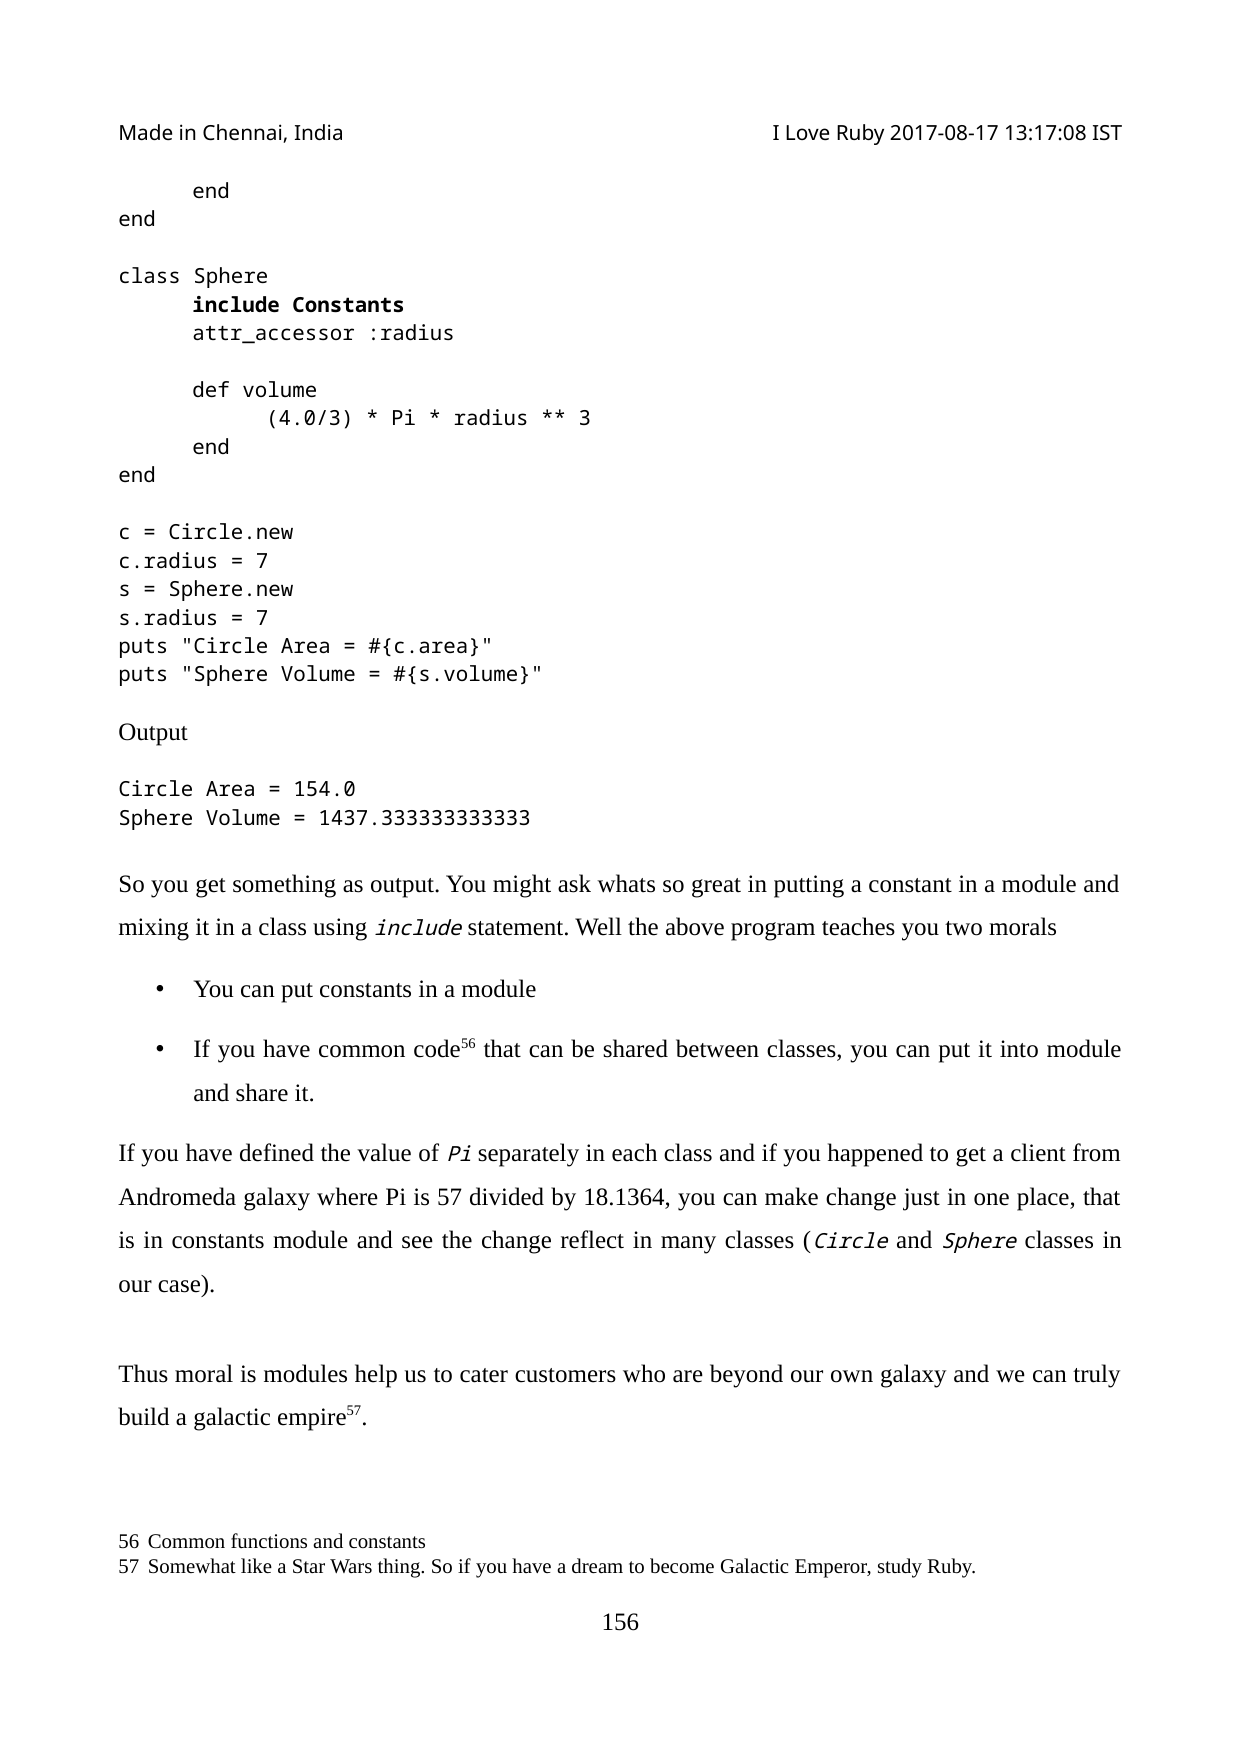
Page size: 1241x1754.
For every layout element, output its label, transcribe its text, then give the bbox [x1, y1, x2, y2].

text s = Sphere.new [118, 574, 1122, 603]
text def volume [118, 375, 1122, 403]
text c = Circle.new [118, 517, 1122, 546]
text Thus moral is modules help us to cater customers who are beyond our own galaxy and we can truly build a galactic empire. [118, 1359, 1122, 1431]
text (4.0/3) * Pi * radius ** 3 [118, 403, 1122, 432]
list You can put constants in a module [156, 974, 1122, 1002]
text end [118, 460, 1122, 489]
text end [118, 432, 1122, 460]
text end [118, 204, 1122, 233]
text puts "Sphere Volume = #{s.volume}" [118, 659, 1122, 688]
text attr_accessor :radius [118, 318, 1122, 347]
text class Sphere [118, 261, 1122, 290]
text include Constants [118, 290, 1122, 318]
text puts "Circle Area = #{c.area}" [118, 631, 1122, 659]
text If you have defined the value of Pi separately in each class and if you happened to get a client from Andromeda galaxy where Pi is 57 divided by 18.1364, you can make change just in one place, that is in constants module and see the change reflect in many classes (Circle and Sphere classes in our case). [118, 1138, 1122, 1298]
text So you get something as output. You might ask whats so great in putting a constant in a module and mixing it in a class using include statement. Well the above program teaches you two morals [118, 869, 1122, 941]
text Somewhat like a Star Wars thing. So if you have a dream to become Galactic Emperor, study Ruby. [118, 1553, 1122, 1578]
list If you have common code that can be shared between classes, you can put it into module and share it. [156, 1034, 1122, 1106]
list Common functions and constants [118, 1529, 1122, 1553]
text Sphere Volume = 1437.333333333333 [118, 803, 1122, 831]
text Circle Area = 154.0 [118, 774, 1122, 803]
text Output [118, 717, 1122, 745]
text end [118, 176, 1122, 204]
text s.radius = 7 [118, 603, 1122, 631]
text c.radius = 7 [118, 546, 1122, 574]
